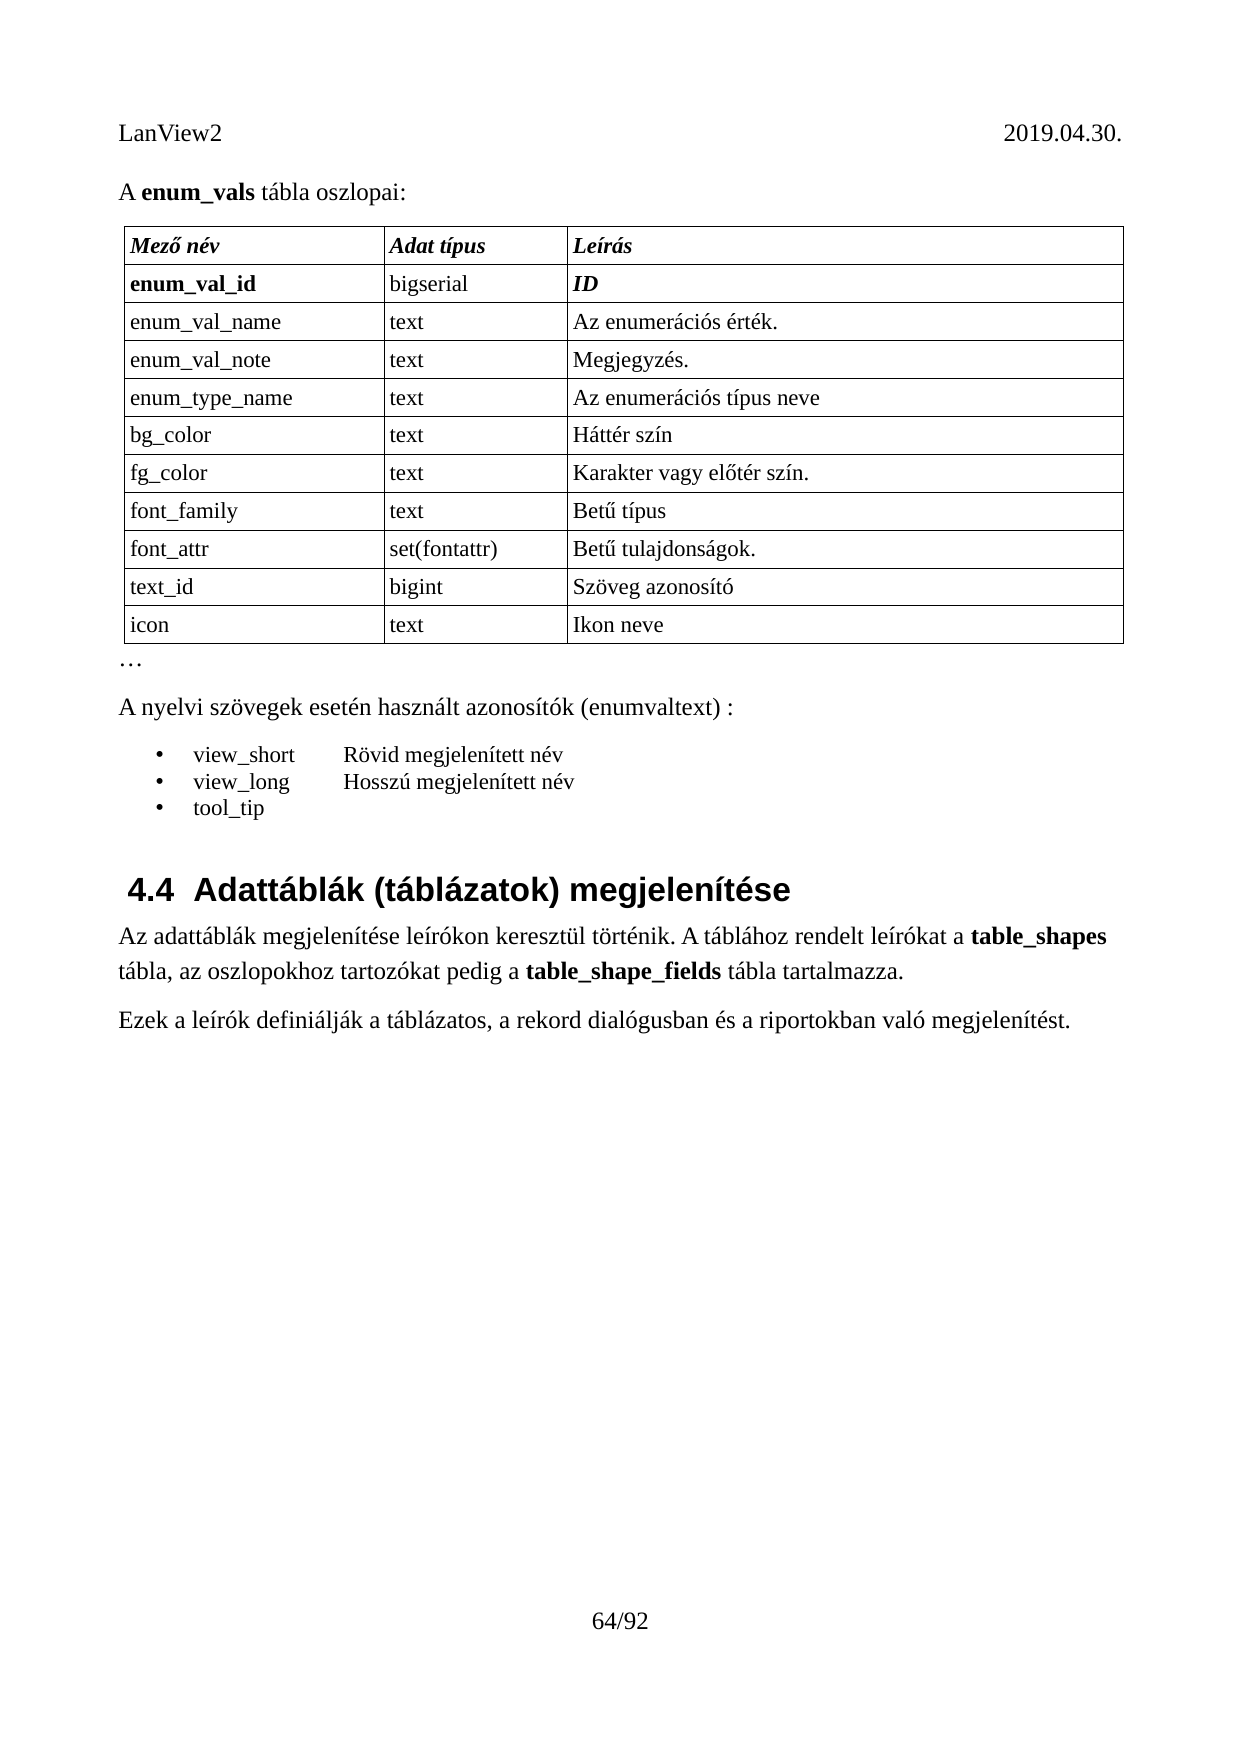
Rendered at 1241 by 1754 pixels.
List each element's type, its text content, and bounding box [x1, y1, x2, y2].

table_cell ID [568, 265, 1123, 302]
table_cell Az enumerációs érték. [568, 303, 1123, 340]
table_cell text [385, 379, 567, 416]
table_cell bigserial [385, 265, 567, 302]
table_cell text [385, 417, 567, 454]
table_cell text [385, 493, 567, 529]
table_cell text [385, 303, 567, 340]
table_cell font_attr [125, 531, 384, 567]
table_cell Az enumerációs típus neve [568, 379, 1123, 416]
table_cell text_id [125, 569, 384, 605]
table_cell Betű tulajdonságok. [568, 531, 1123, 567]
table_cell set(fontattr) [385, 531, 567, 567]
text Az adattáblák megjelenítése leírókon keresztül történik. A táblához rendelt leírókat a table_shapes tábla, az oszlopokhoz tartozókat pedig a table_shape_fields tábla tartalmazza. [118, 921, 1122, 984]
list view_short Rövid megjelenített név [156, 741, 1122, 768]
text … [118, 643, 1122, 672]
table_cell icon [125, 606, 384, 643]
table_cell enum_type_name [125, 379, 384, 416]
table_cell bg_color [125, 417, 384, 454]
table_cell text [385, 606, 567, 643]
text Ezek a leírók definiálják a táblázatos, a rekord dialógusban és a riportokban való megjelenítést. [118, 1005, 1122, 1033]
text A nyelvi szövegek esetén használt azonosítók (enumvaltext) : [118, 692, 1122, 721]
text A enum_vals tábla oszlopai: [118, 177, 1122, 206]
list tool_tip [156, 794, 1122, 821]
subtitle Adattáblák (táblázatok) megjelenítése [118, 870, 1122, 909]
list view_long Hosszú megjelenített név [156, 768, 1122, 794]
table_cell Betű típus [568, 493, 1123, 529]
table_cell font_family [125, 493, 384, 529]
table_cell enum_val_id [125, 265, 384, 302]
table_cell enum_val_name [125, 303, 384, 340]
table_cell Szöveg azonosító [568, 569, 1123, 605]
table_cell text [385, 455, 567, 492]
table_cell Ikon neve [568, 606, 1123, 643]
table_cell Háttér szín [568, 417, 1123, 454]
table_cell Karakter vagy előtér szín. [568, 455, 1123, 492]
table_header Mező név [125, 227, 384, 264]
table_header Leírás [568, 227, 1123, 264]
table_cell enum_val_note [125, 341, 384, 378]
table_cell fg_color [125, 455, 384, 492]
table_header Adat típus [385, 227, 567, 264]
table_cell Megjegyzés. [568, 341, 1123, 378]
table_cell bigint [385, 569, 567, 605]
table_cell text [385, 341, 567, 378]
